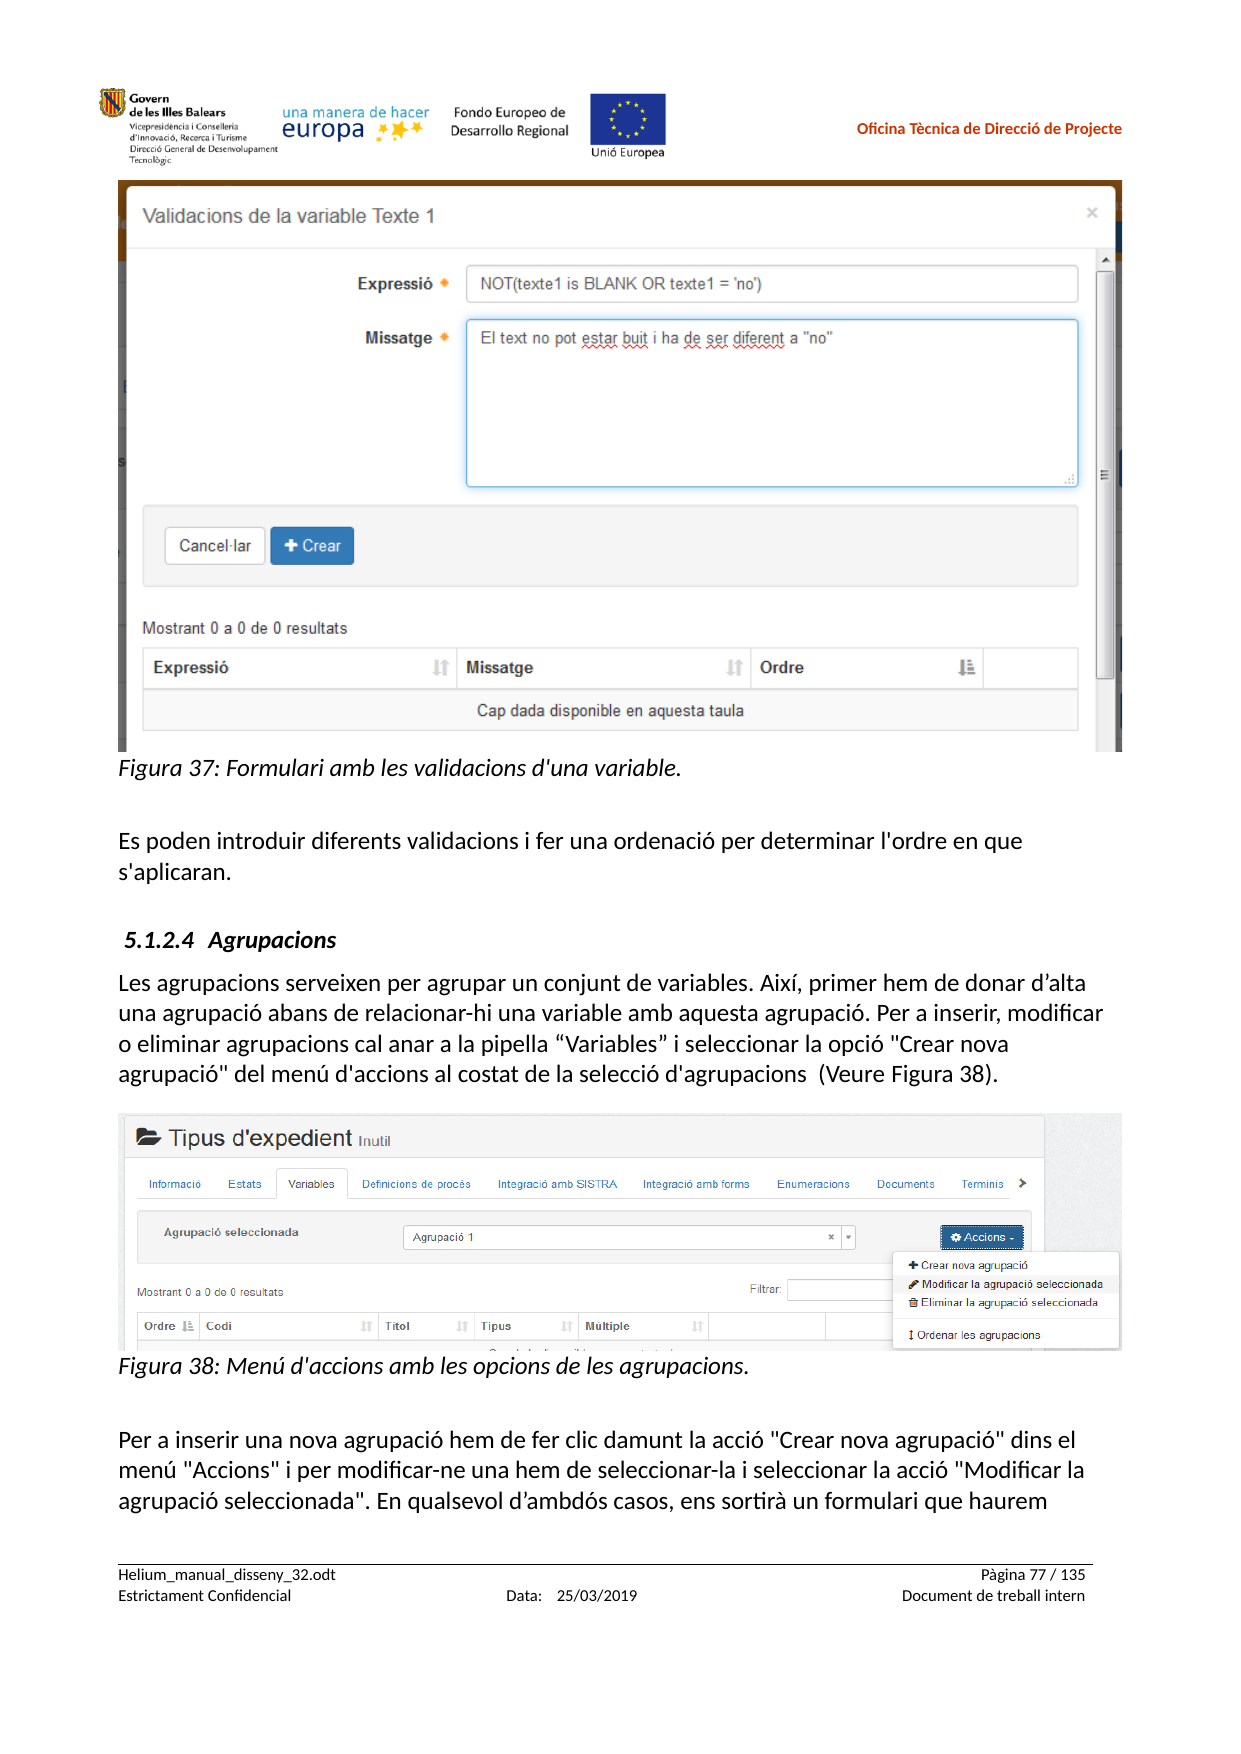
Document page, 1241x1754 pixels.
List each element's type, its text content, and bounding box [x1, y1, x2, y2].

picture [99, 87, 668, 166]
text Es poden introduir diferents validacions i fer una ordenació per determinar l'ordre en que s'aplicaran. [118, 825, 1122, 886]
text Per a inserir una nova agrupació hem de fer clic damunt la acció "Crear nova agrupació" dins el menú "Accions" i per modificar-ne una hem de seleccionar-la i seleccionar la acció "Modificar la agrupació seleccionada". En qualsevol d’ambdós casos, ens sortirà un formulari que haurem [118, 1424, 1122, 1516]
picture [118, 180, 1123, 752]
text Figura 38: Menú d'accions amb les opcions de les agrupacions. [118, 1351, 1122, 1381]
text Figura 37: Formulari amb les validacions d'una variable. [118, 752, 1122, 782]
text Les agrupacions serveixen per agrupar un conjunt de variables. Així, primer hem de donar d’alta una agrupació abans de relacionar-hi una variable amb aquesta agrupació. Per a inserir, modificar o eliminar agrupacions cal anar a la pipella “Variables” i seleccionar la opció "Crear nova agrupació" del menú d'accions al costat de la selecció d'agrupacions (Veure Figura 38). [118, 967, 1122, 1089]
subtitle Agrupacions [118, 924, 1122, 954]
